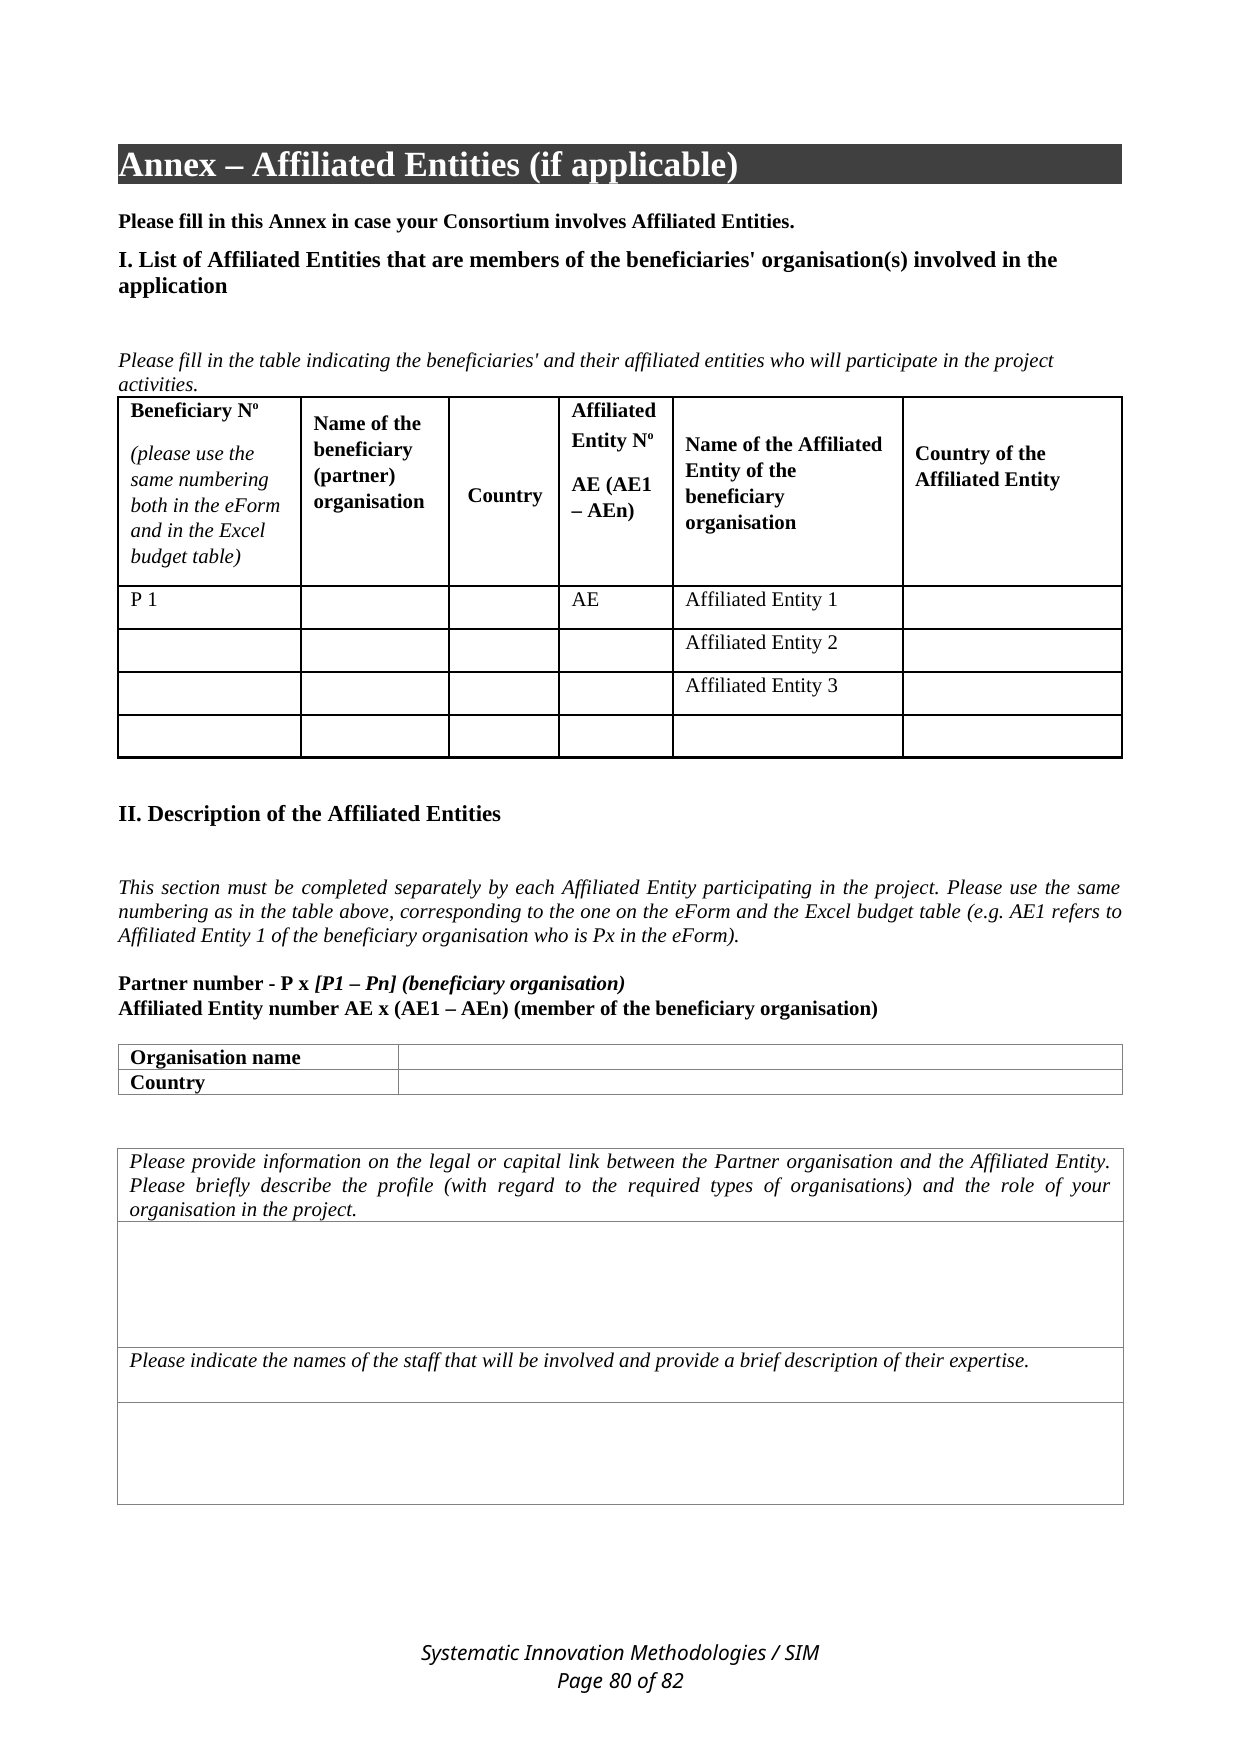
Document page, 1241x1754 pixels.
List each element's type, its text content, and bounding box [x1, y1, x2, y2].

table_cell [399, 1070, 1122, 1094]
text Please fill in the table indicating the beneficiaries' and their affiliated entities who will participate in the project activities. [118, 348, 1122, 396]
table_header Organisation name [119, 1045, 398, 1069]
subtitle Annex – Affiliated Entities (if applicable) [118, 144, 1122, 184]
table_cell [450, 587, 558, 628]
text II. Description of the Affiliated Entities [118, 800, 1122, 826]
table_header Please provide information on the legal or capital link between the Partner organisation and the Affiliated Entity. Please briefly describe the profile (with regard to the required types of organisations) and the role of your organisation in the project. [118, 1149, 1123, 1221]
table_cell [450, 673, 558, 713]
table_cell [904, 673, 1121, 713]
table_header Country [450, 398, 558, 585]
table_cell [674, 716, 902, 756]
table_cell P 1 [119, 587, 300, 628]
table_cell [904, 587, 1121, 628]
table_cell Affiliated Entity 3 [674, 673, 902, 713]
table_cell [302, 673, 448, 713]
table_cell Country [119, 1070, 398, 1094]
table_cell [302, 587, 448, 628]
table_header Affiliated Entity No AE (AE1 – AEn) [560, 398, 672, 585]
table_cell [302, 630, 448, 671]
text I. List of Affiliated Entities that are members of the beneficiaries' organisation(s) involved in the application [118, 246, 1122, 299]
table_cell [560, 716, 672, 756]
table_cell [560, 673, 672, 713]
table_cell Please indicate the names of the staff that will be involved and provide a brief description of their expertise. [118, 1348, 1123, 1402]
text Please fill in this Annex in case your Consortium involves Affiliated Entities. [118, 209, 1122, 233]
text Partner number - P x [P1 – Pn] (beneficiary organisation) [118, 971, 1122, 995]
text Affiliated Entity number AE x (AE1 – AEn) (member of the beneficiary organisation) [118, 995, 1122, 1019]
table_cell [302, 716, 448, 756]
table_cell [119, 673, 300, 713]
table_cell [450, 716, 558, 756]
table_cell [118, 1403, 1123, 1504]
table_cell [560, 630, 672, 671]
table_cell AE [560, 587, 672, 628]
table_cell [119, 716, 300, 756]
table_cell [450, 630, 558, 671]
table_header [399, 1045, 1122, 1069]
table_header Beneficiary No (please use the same numbering both in the eForm and in the Excel budget table) [119, 398, 300, 585]
text This section must be completed separately by each Affiliated Entity participating in the project. Please use the same numbering as in the table above, corresponding to the one on the eForm and the Excel budget table (e.g. AE1 refers to Affiliated Entity 1 of the beneficiary organisation who is Px in the eForm). [118, 875, 1122, 947]
table_header Name of the beneficiary (partner) organisation [302, 398, 448, 585]
table_cell [904, 630, 1121, 671]
table_cell Affiliated Entity 2 [674, 630, 902, 671]
table_header Country of the Affiliated Entity [904, 398, 1121, 585]
table_cell Affiliated Entity 1 [674, 587, 902, 628]
table_cell [118, 1222, 1123, 1347]
table_cell [119, 630, 300, 671]
table_cell [904, 716, 1121, 756]
table_header Name of the Affiliated Entity of the beneficiary organisation [674, 398, 902, 585]
